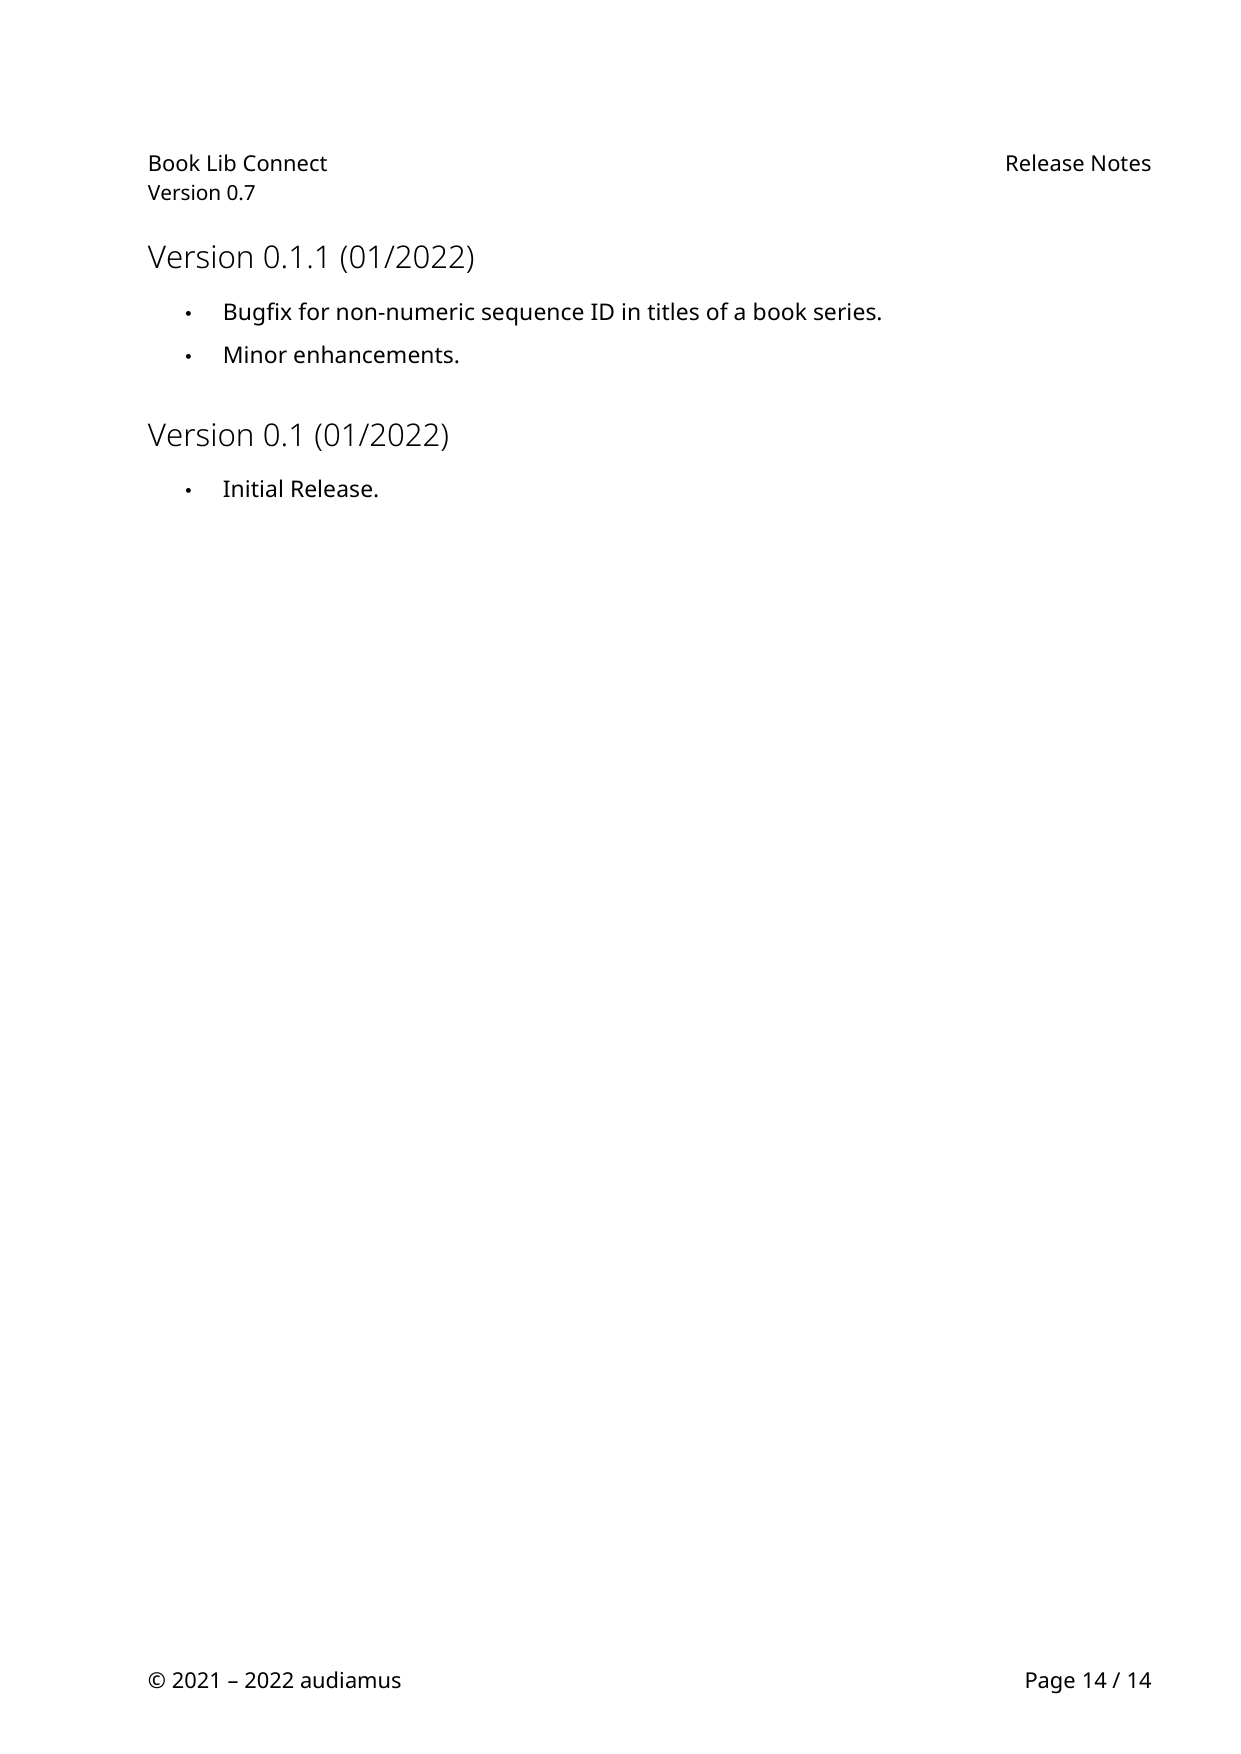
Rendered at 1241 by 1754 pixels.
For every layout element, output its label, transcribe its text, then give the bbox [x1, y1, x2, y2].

subtitle Version 0.1 (01/2022) [148, 412, 1152, 455]
subtitle Version 0.1.1 (01/2022) [148, 235, 1152, 278]
list Minor enhancements. [185, 339, 1152, 371]
list Initial Release. [185, 473, 1152, 504]
list Bugfix for non-numeric sequence ID in titles of a book series. [185, 296, 1152, 327]
